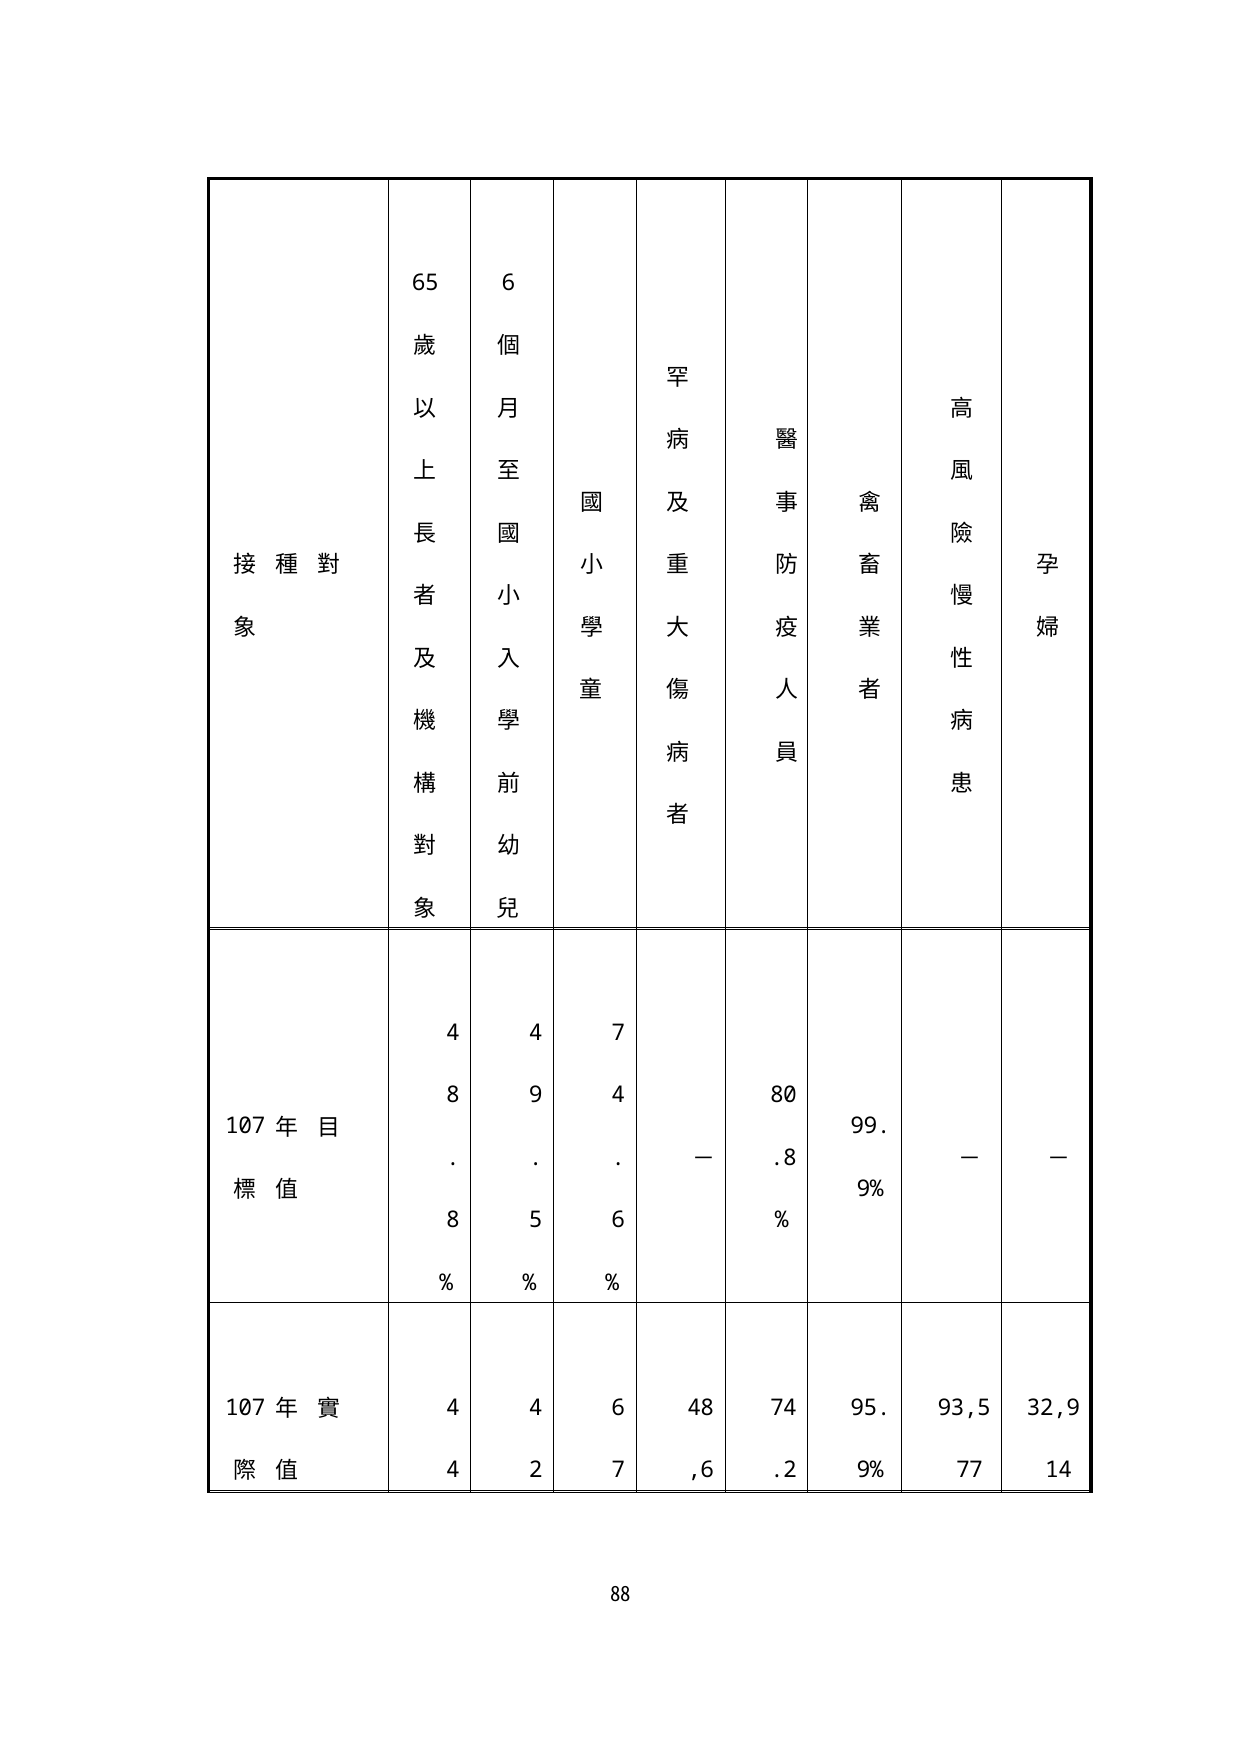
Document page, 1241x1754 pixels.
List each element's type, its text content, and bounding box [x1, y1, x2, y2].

table_cell 107年實際值 [210, 1303, 388, 1490]
table_cell － [902, 930, 1001, 1302]
table_header 禽畜業者 [808, 180, 901, 927]
table_cell 44 [389, 1303, 470, 1490]
table_cell － [1002, 930, 1089, 1302]
table_cell 80.8% [726, 930, 807, 1302]
table_cell 67 [554, 1303, 636, 1490]
table_cell 32,914 [1002, 1303, 1089, 1490]
table_cell 99.9% [808, 930, 901, 1302]
table_cell － [637, 930, 725, 1302]
table_header 接種對象 [210, 180, 388, 927]
table_header 65歲以上長者及機構對象 [389, 180, 470, 927]
table_cell 107年目標值 [210, 930, 388, 1302]
table_cell 42 [471, 1303, 553, 1490]
table_cell 48.8% [389, 930, 470, 1302]
table_cell 74.6% [554, 930, 636, 1302]
table_cell 49.5% [471, 930, 553, 1302]
table_cell 74.2 [726, 1303, 807, 1490]
table_cell 95.9% [808, 1303, 901, 1490]
table_header 罕病及重大傷病者 [637, 180, 725, 927]
table_header 孕婦 [1002, 180, 1089, 927]
table_header 醫事防疫人員 [726, 180, 807, 927]
table_header 國小學童 [554, 180, 636, 927]
table_header 高風險慢性病患 [902, 180, 1001, 927]
table_cell 93,577 [902, 1303, 1001, 1490]
table_header 6個月至國小入學前幼兒 [471, 180, 553, 927]
table_cell 48,6 [637, 1303, 725, 1490]
